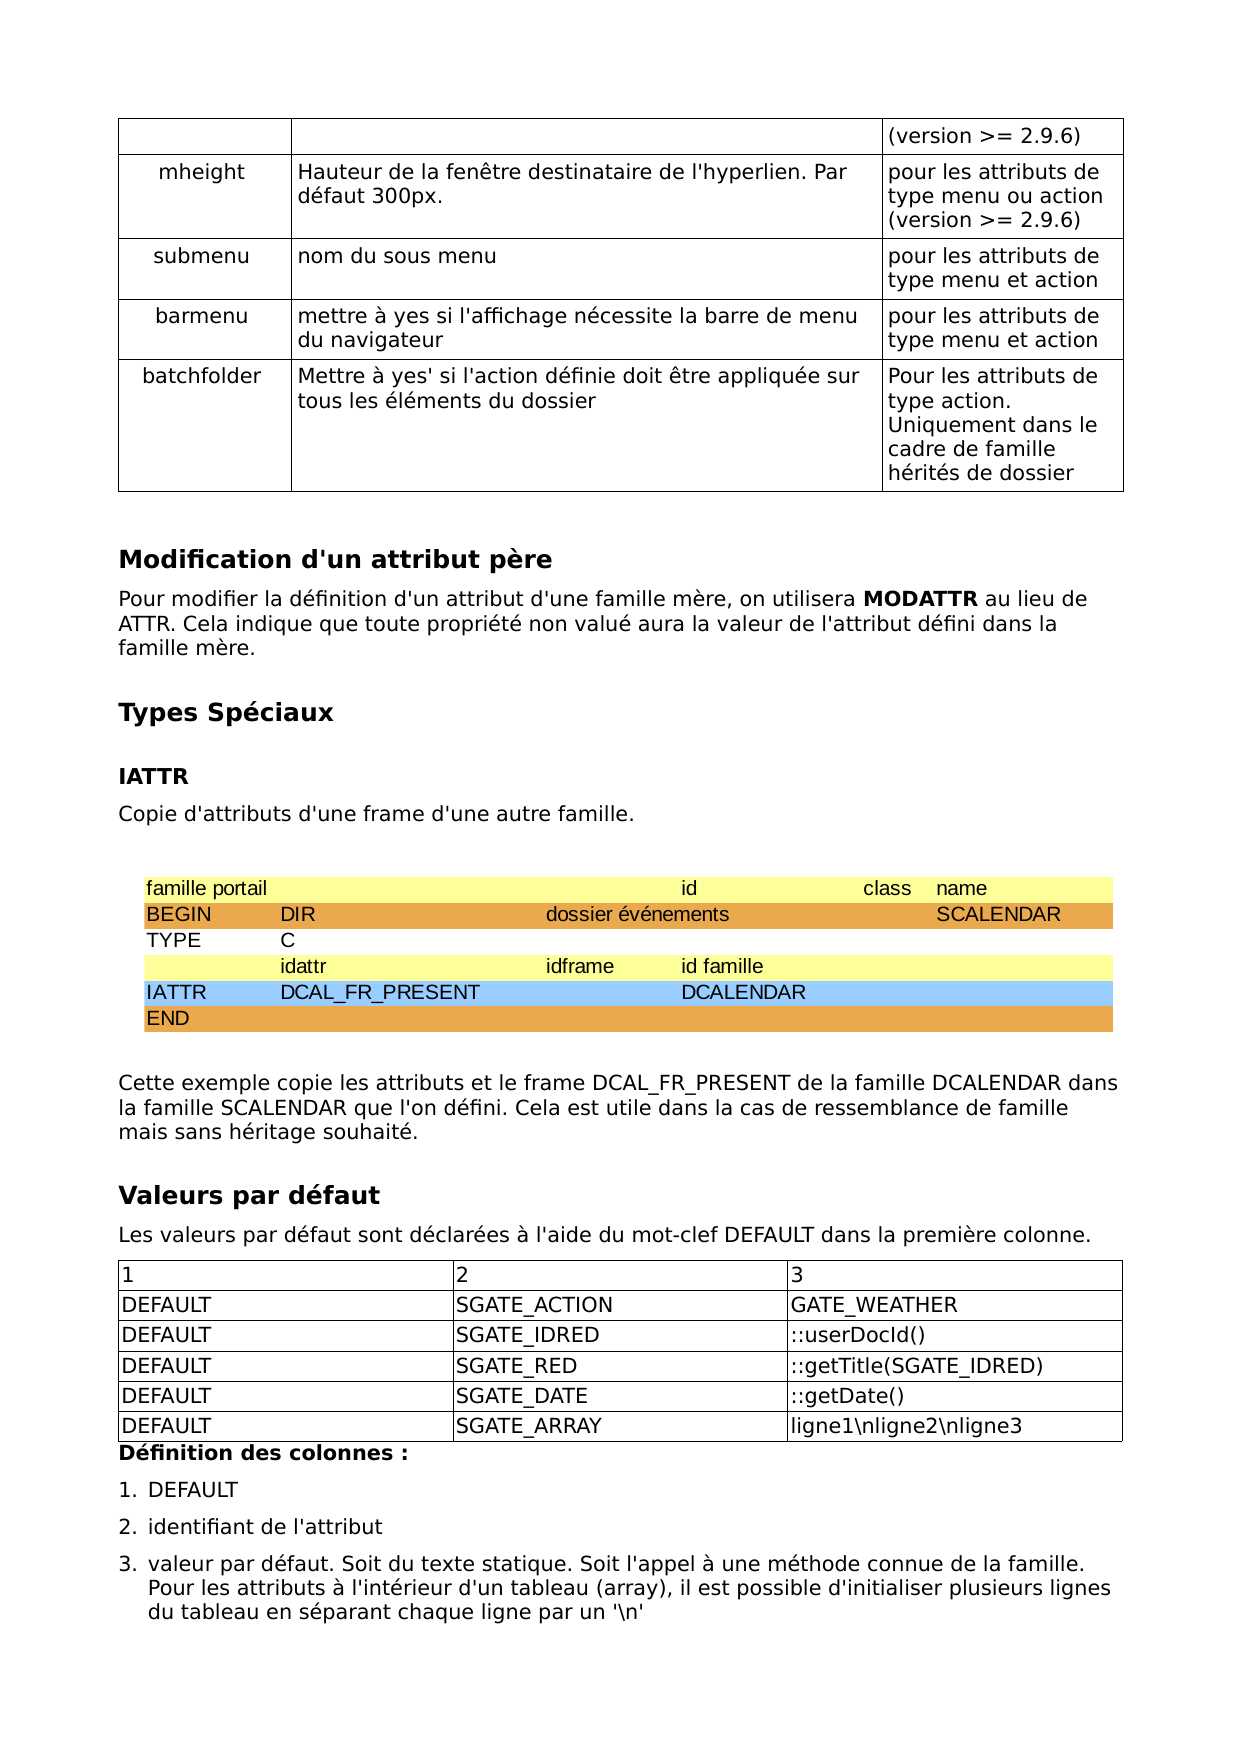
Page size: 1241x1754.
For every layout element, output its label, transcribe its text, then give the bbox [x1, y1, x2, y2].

table_cell batchfolder [119, 360, 291, 491]
table_cell GATE_WEATHER [788, 1291, 1122, 1320]
table_cell barmenu [119, 300, 291, 358]
table_cell pour les attributs de type menu ou action (version >= 2.9.6) [883, 155, 1123, 238]
table_cell pour les attributs de type menu et action [883, 300, 1123, 358]
table_cell ligne1\nligne2\nligne3 [788, 1412, 1122, 1441]
table_cell SGATE_ARRAY [454, 1412, 787, 1441]
table_cell ::userDocId() [788, 1321, 1122, 1351]
text Définition des colonnes : [118, 1442, 1122, 1466]
table_cell mheight [119, 155, 291, 238]
table_cell SGATE_DATE [454, 1382, 787, 1411]
text Pour modifier la définition d'un attribut d'une famille mère, on utilisera MODATTR au lieu de ATTR. Cela indique que toute propriété non valué aura la valeur de l'attribut défini dans la famille mère. [118, 587, 1122, 660]
table_cell SGATE_IDRED [454, 1321, 787, 1351]
subtitle IATTR [118, 764, 1122, 790]
table_cell DEFAULT [119, 1412, 453, 1441]
table_cell SGATE_RED [454, 1352, 787, 1381]
table_cell nom du sous menu [292, 239, 882, 298]
list DEFAULT [118, 1478, 1122, 1502]
table_header 2 [454, 1261, 787, 1290]
text Les valeurs par défaut sont déclarées à l'aide du mot-clef DEFAULT dans la première colonne. [118, 1223, 1122, 1247]
table_cell [119, 119, 291, 154]
table_cell ::getDate() [788, 1382, 1122, 1411]
subtitle Valeurs par défaut [118, 1182, 1122, 1211]
text Cette exemple copie les attributs et le frame DCAL_FR_PRESENT de la famille DCALENDAR dans la famille SCALENDAR que l'on défini. Cela est utile dans la cas de ressemblance de famille mais sans héritage souhaité. [118, 1071, 1122, 1144]
table_cell Pour les attributs de type action. Uniquement dans le cadre de famille hérités de dossier [883, 360, 1123, 491]
subtitle Modification d'un attribut père [118, 546, 1122, 575]
table_cell SGATE_ACTION [454, 1291, 787, 1320]
table_cell pour les attributs de type menu et action [883, 239, 1123, 298]
table_cell submenu [119, 239, 291, 298]
table_header 3 [788, 1261, 1122, 1290]
text Copie d'attributs d'une frame d'une autre famille. [118, 802, 1122, 827]
table_cell DEFAULT [119, 1291, 453, 1320]
table_cell Hauteur de la fenêtre destinataire de l'hyperlien. Par défaut 300px. [292, 155, 882, 238]
table_cell ::getTitle(SGATE_IDRED) [788, 1352, 1122, 1381]
list valeur par défaut. Soit du texte statique. Soit l'appel à une méthode connue de la famille. Pour les attributs à l'intérieur d'un tableau (array), il est possible d'initialiser plusieurs lignes du tableau en séparant chaque ligne par un '\n' [118, 1552, 1122, 1624]
table_cell mettre à yes si l'affichage nécessite la barre de menu du navigateur [292, 300, 882, 358]
list identifiant de l'attribut [118, 1515, 1122, 1539]
table_cell DEFAULT [119, 1352, 453, 1381]
table_header 1 [119, 1261, 453, 1290]
table_cell DEFAULT [119, 1382, 453, 1411]
subtitle Types Spéciaux [118, 698, 1122, 727]
table_cell (version >= 2.9.6) [883, 119, 1123, 154]
table_cell DEFAULT [119, 1321, 453, 1351]
table_cell [292, 119, 882, 154]
table_cell Mettre à yes' si l'action définie doit être appliquée sur tous les éléments du dossier [292, 360, 882, 491]
